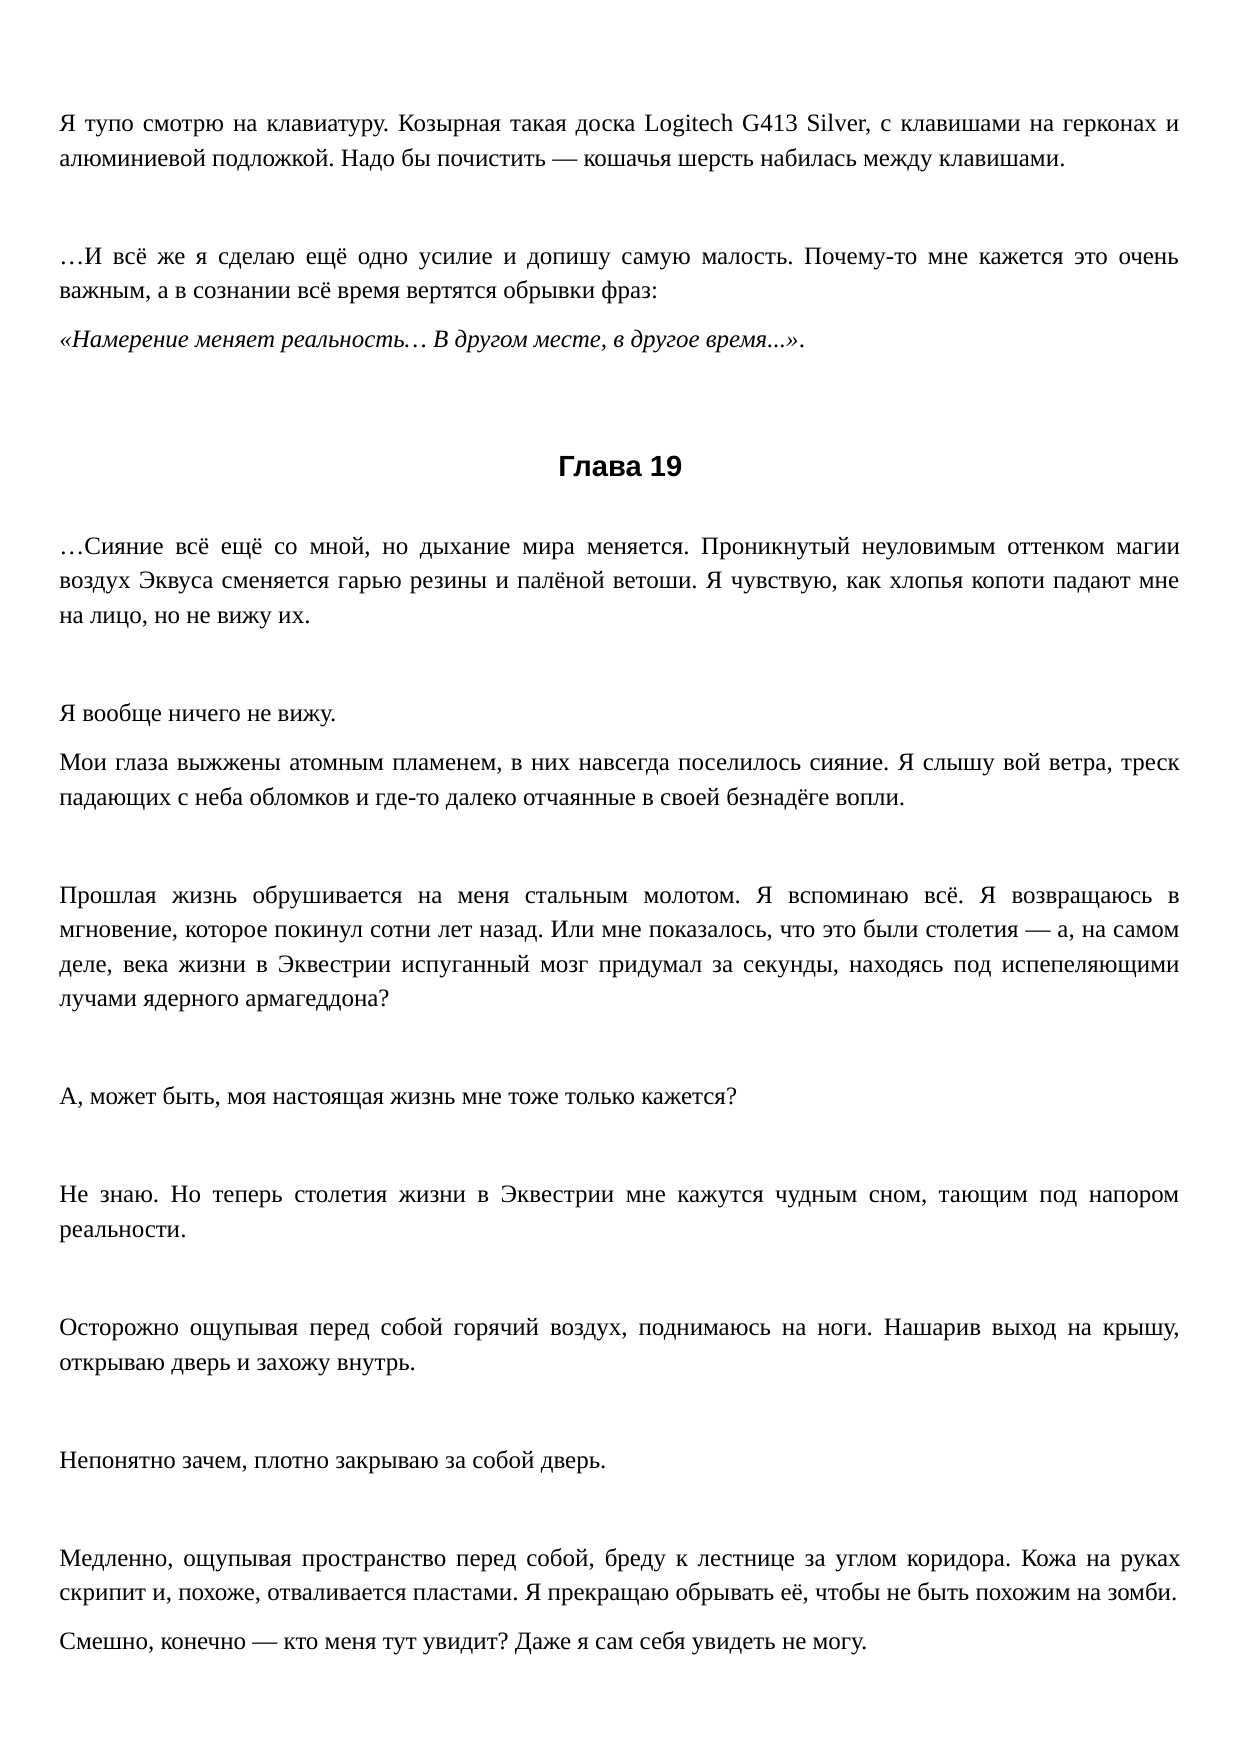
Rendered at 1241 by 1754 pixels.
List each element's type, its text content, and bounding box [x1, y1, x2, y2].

text А, может быть, моя настоящая жизнь мне тоже только кажется? [59, 1081, 1181, 1110]
subtitle Глава 19 [59, 448, 1181, 482]
text …Сияние всё ещё со мной, но дыхание мира меняется. Проникнутый неуловимым оттенком магии воздух Эквуса сменяется гарью резины и палёной ветоши. Я чувствую, как хлопья копоти падают мне на лицо, но не вижу их. [59, 531, 1181, 629]
text Я вообще ничего не вижу. [59, 698, 1181, 727]
text Непонятно зачем, плотно закрываю за собой дверь. [59, 1445, 1181, 1473]
text …И всё же я сделаю ещё одно усилие и допишу самую малость. Почему-то мне кажется это очень важным, а в сознании всё время вертятся обрывки фраз: [59, 241, 1181, 304]
text Прошлая жизнь обрушивается на меня стальным молотом. Я вспоминаю всё. Я возвращаюсь в мгновение, которое покинул сотни лет назад. Или мне показалось, что это были столетия — а, на самом деле, века жизни в Эквестрии испуганный мозг придумал за секунды, находясь под испепеляющими лучами ядерного армагеддона? [59, 880, 1181, 1012]
text «Намерение меняет реальность… В другом месте, в другое время...». [59, 324, 1181, 353]
text Мои глаза выжжены атомным пламенем, в них навсегда поселилось сияние. Я слышу вой ветра, треск падающих с неба обломков и где-то далеко отчаянные в своей безнадёге вопли. [59, 747, 1181, 811]
text Медленно, ощупывая пространство перед собой, бреду к лестнице за углом коридора. Кожа на руках скрипит и, похоже, отваливается пластами. Я прекращаю обрывать её, чтобы не быть похожим на зомби. [59, 1543, 1181, 1606]
text Смешно, конечно — кто меня тут увидит? Даже я сам себя увидеть не могу. [59, 1626, 1181, 1655]
text Осторожно ощупывая перед собой горячий воздух, поднимаюсь на ноги. Нашарив выход на крышу, открываю дверь и захожу внутрь. [59, 1312, 1181, 1375]
text Я тупо смотрю на клавиатуру. Козырная такая доска Logitech G413 Silver, с клавишами на герконах и алюминиевой подложкой. Надо бы почистить — кошачья шерсть набилась между клавишами. [59, 108, 1181, 171]
text Не знаю. Но теперь столетия жизни в Эквестрии мне кажутся чудным сном, тающим под напором реальности. [59, 1179, 1181, 1243]
